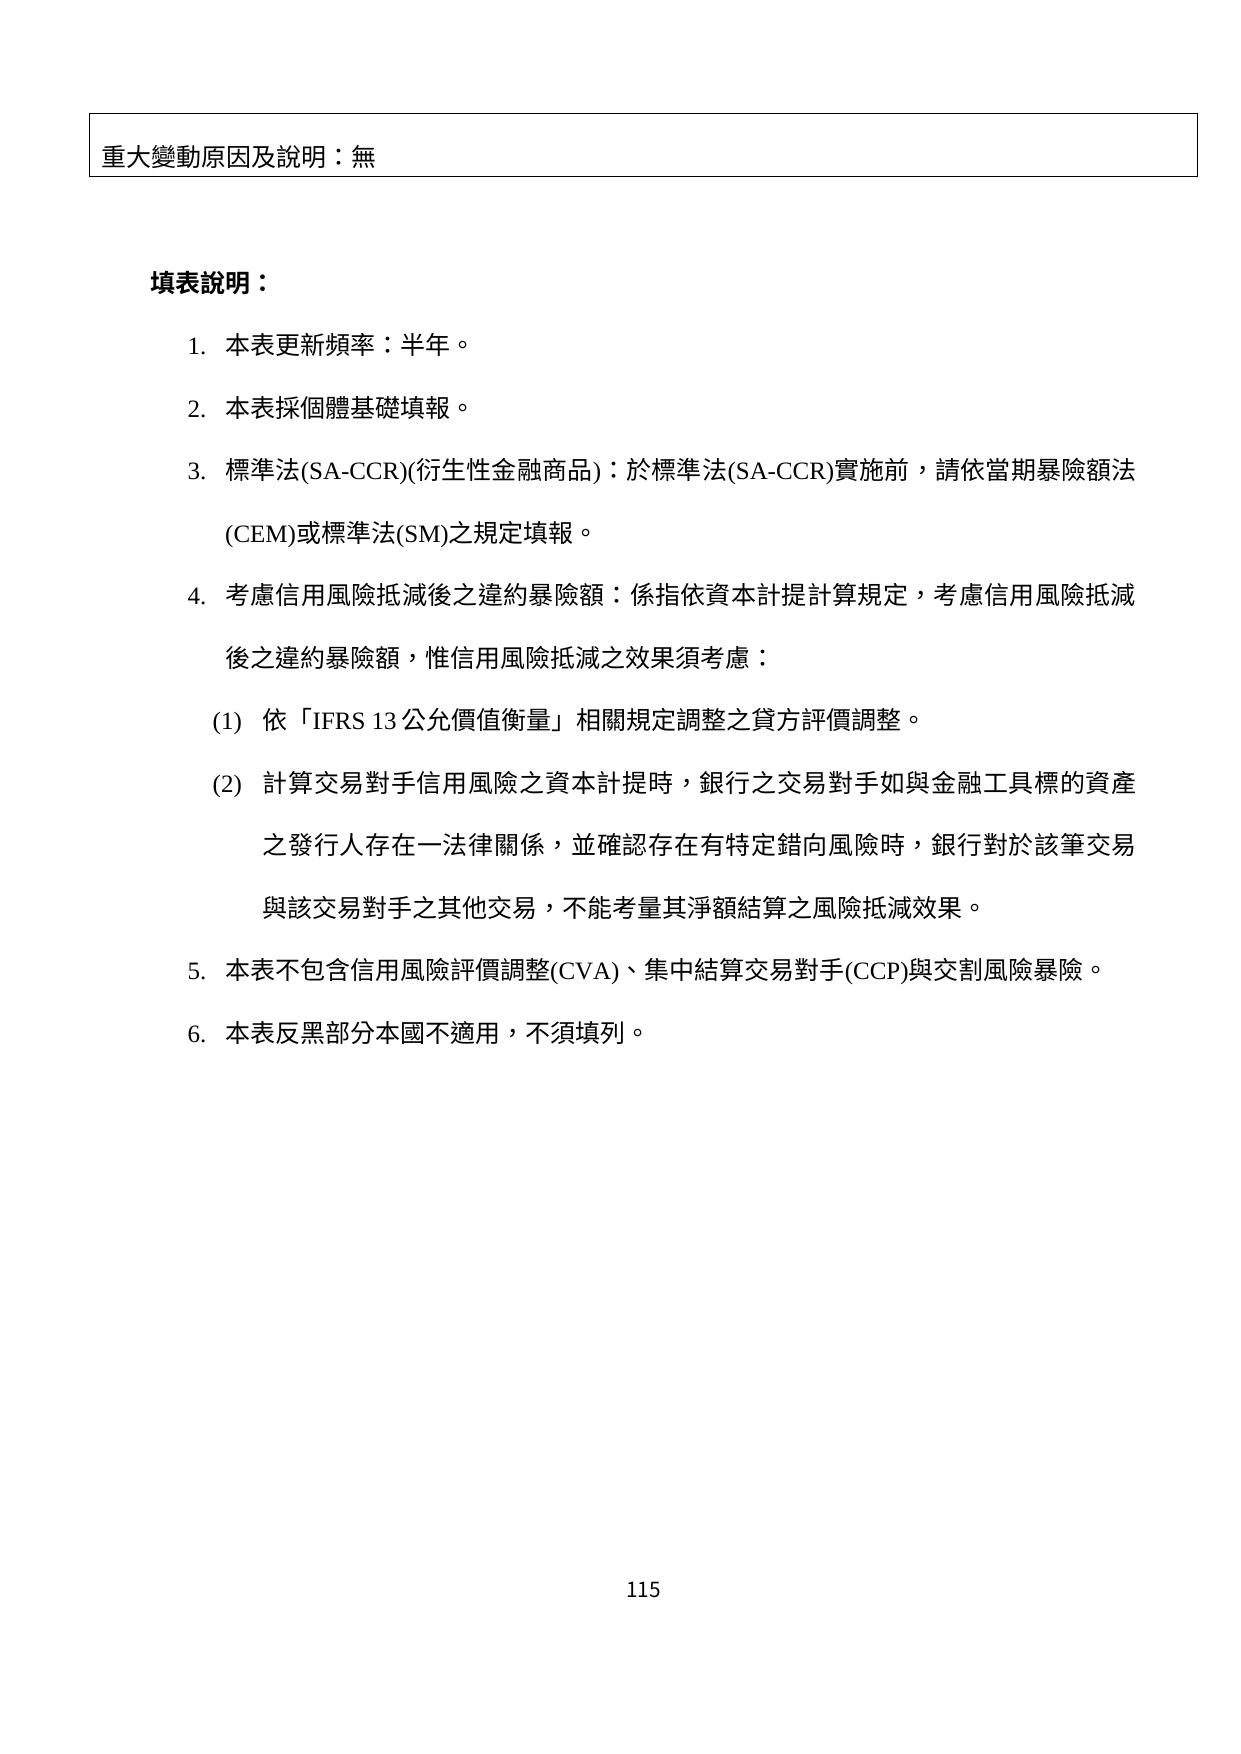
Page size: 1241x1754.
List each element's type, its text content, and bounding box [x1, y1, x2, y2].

list 標準法(SA-CCR)(衍生性金融商品)：於標準法(SA-CCR)實施前，請依當期暴險額法(CEM)或標準法(SM)之規定填報。 [187, 427, 1137, 552]
list 本表更新頻率：半年。 [187, 302, 1137, 364]
list 計算交易對手信用風險之資本計提時，銀行之交易對手如與金融工具標的資產之發行人存在一法律關係，並確認存在有特定錯向風險時，銀行對於該筆交易與該交易對手之其他交易，不能考量其淨額結算之風險抵減效果。 [212, 739, 1137, 927]
list 依「IFRS 13公允價值衡量」相關規定調整之貸方評價調整。 [212, 677, 1137, 739]
list 本表採個體基礎填報。 [187, 364, 1137, 427]
list 考慮信用風險抵減後之違約暴險額：係指依資本計提計算規定，考慮信用風險抵減後之違約暴險額，惟信用風險抵減之效果須考慮： [187, 552, 1137, 677]
list 本表反黑部分本國不適用，不須填列。 [187, 989, 1137, 1052]
table_cell 重大變動原因及說明：無 [90, 114, 1197, 176]
list 本表不包含信用風險評價調整(CVA)、集中結算交易對手(CCP)與交割風險暴險。 [187, 927, 1137, 989]
text 填表說明： [150, 239, 1137, 302]
